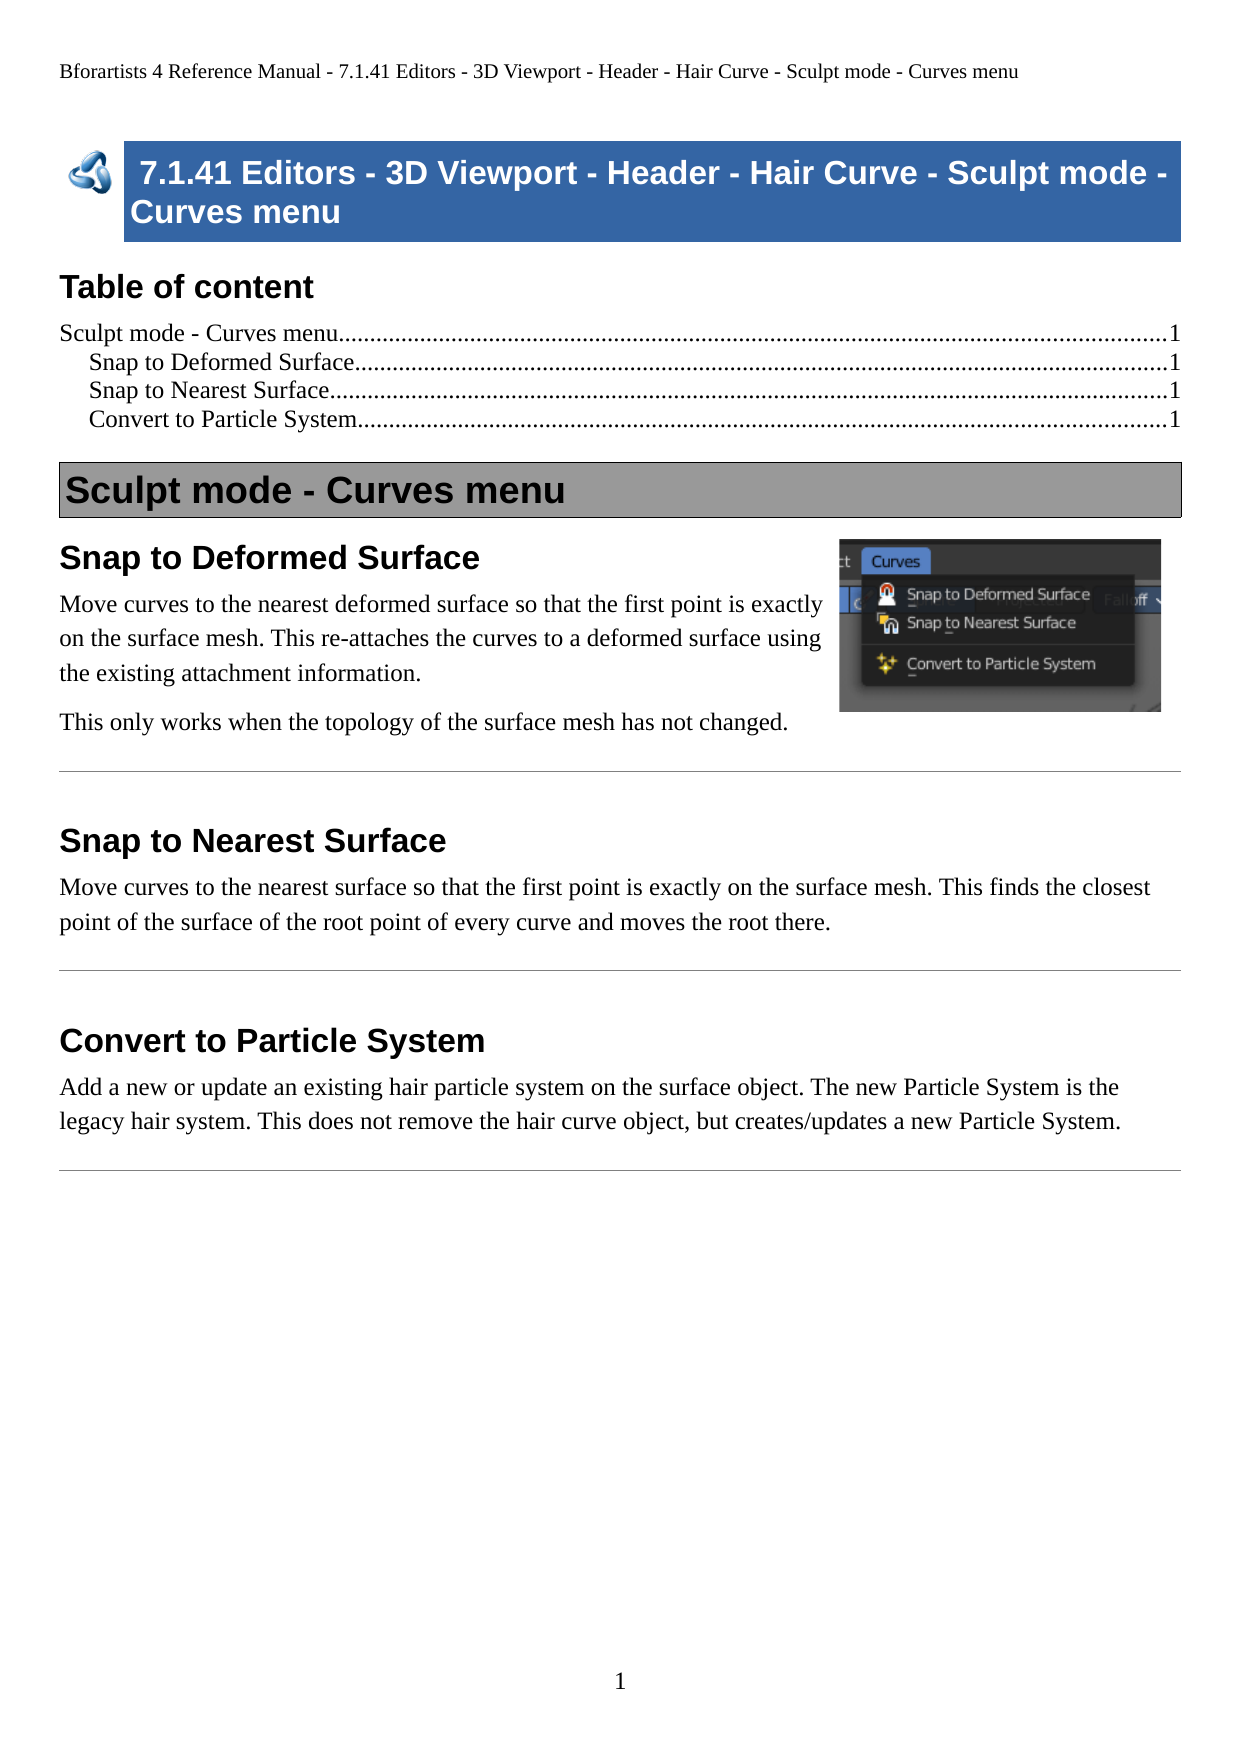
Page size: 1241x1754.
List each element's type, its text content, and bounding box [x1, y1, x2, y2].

text Sculpt mode - Curves menu 1 [59, 318, 1181, 347]
subtitle Table of content [59, 267, 1181, 305]
subtitle Snap to Deformed Surface [59, 538, 1181, 576]
text Snap to Nearest Surface 1 [88, 375, 1181, 404]
picture [839, 539, 1162, 712]
subtitle Convert to Particle System [59, 1021, 1181, 1059]
text This only works when the topology of the surface mesh has not changed. [59, 707, 1181, 736]
text Snap to Deformed Surface 1 [88, 347, 1181, 375]
subtitle Snap to Nearest Surface [59, 821, 1181, 860]
text Move curves to the nearest deformed surface so that the first point is exactly on the surface mesh. This re-attaches the curves to a deformed surface using the existing attachment information. [59, 589, 839, 687]
text Convert to Particle System 1 [88, 404, 1181, 433]
text Add a new or update an existing hair particle system on the surface object. The new Particle System is the legacy hair system. This does not remove the hair curve object, but creates/updates a new Particle System. [59, 1072, 1181, 1135]
table_header [59, 141, 124, 242]
table_header Sculpt mode - Curves menu [60, 463, 1181, 517]
picture [65, 147, 114, 197]
text Move curves to the nearest surface so that the first point is exactly on the surface mesh. This finds the closest point of the surface of the root point of every curve and moves the root there. [59, 872, 1181, 935]
table_header 7.1.41 Editors - 3D Viewport - Header - Hair Curve - Sculpt mode - Curves menu [124, 141, 1181, 242]
